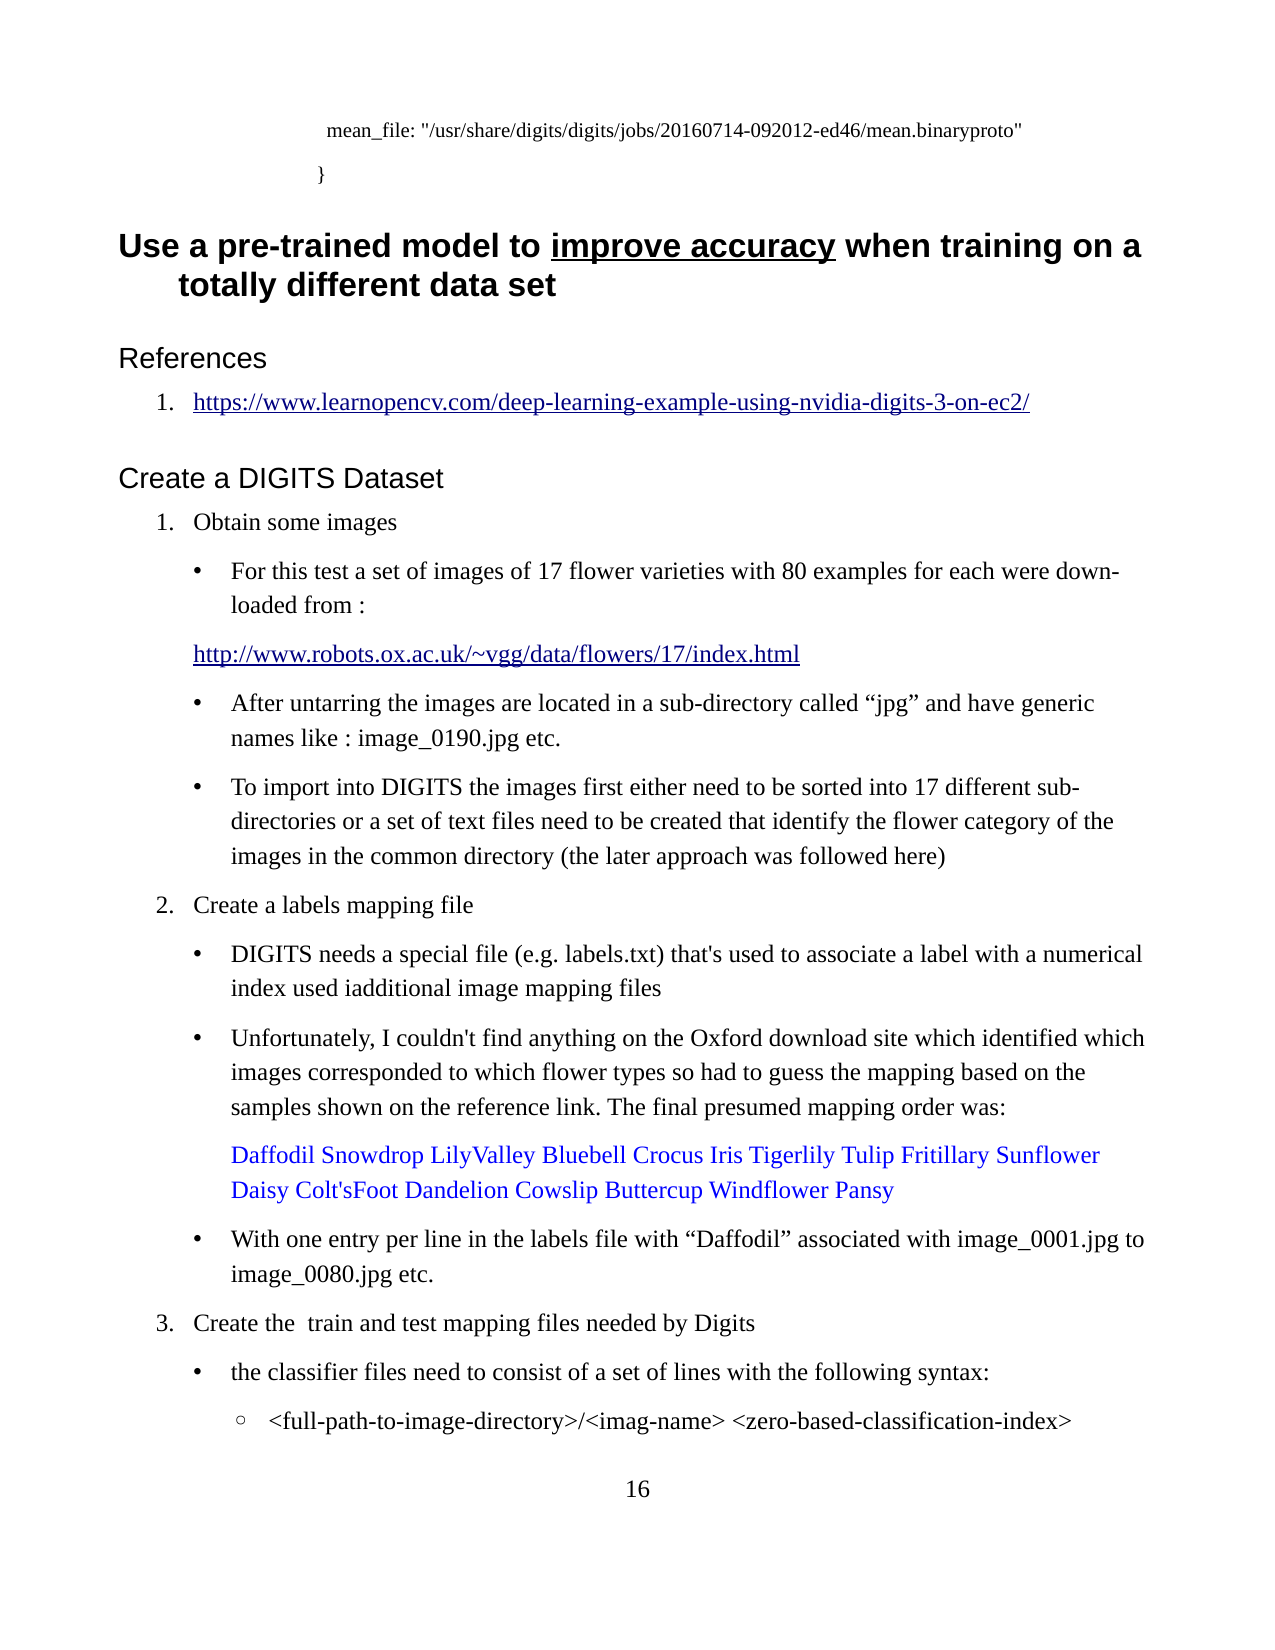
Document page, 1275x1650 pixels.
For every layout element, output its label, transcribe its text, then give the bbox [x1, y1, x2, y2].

list Daffodil Snowdrop LilyValley Bluebell Crocus Iris Tigerlily Tulip Fritillary Sunflower Daisy Colt'sFoot Dandelion Cowslip Buttercup Windflower Pansy [193, 1141, 1157, 1204]
list Unfortunately, I couldn't find anything on the Oxford download site which identified which images corresponded to which flower types so had to guess the mapping based on the samples shown on the reference link. The final presumed mapping order was: [193, 1023, 1157, 1120]
list Create a labels mapping file [156, 890, 1157, 919]
subtitle Use a pre-trained model to improve accuracy when training on a totally different data set [118, 226, 1157, 303]
list the classifier files need to consist of a set of lines with the following syntax: [193, 1357, 1157, 1386]
list With one entry per line in the labels file with “Daffodil” associated with image_0001.jpg to image_0080.jpg etc. [193, 1224, 1157, 1287]
subtitle References [118, 341, 1157, 374]
list To import into DIGITS the images first either need to be sorted into 17 different sub-directories or a set of text files need to be created that identify the flower category of the images in the common directory (the later approach was followed here) [193, 772, 1157, 870]
list https://www.learnopencv.com/deep-learning-example-using-nvidia-digits-3-on-ec2/ [156, 387, 1157, 415]
list After untarring the images are located in a sub-directory called “jpg” and have generic names like : image_0190.jpg etc. [193, 688, 1157, 752]
subtitle Create a DIGITS Dataset [118, 461, 1157, 494]
list http://www.robots.ox.ac.uk/~vgg/data/flowers/17/index.html [156, 639, 1157, 668]
list Create the train and test mapping files needed by Digits [156, 1308, 1157, 1336]
list DIGITS needs a special file (e.g. labels.txt) that's used to associate a label with a numerical index used iadditional image mapping files [193, 939, 1157, 1002]
text } [306, 162, 1157, 186]
list <full-path-to-image-directory>/<imag-name> <zero-based-classification-index> [231, 1406, 1157, 1434]
list For this test a set of images of 17 flower varieties with 80 examples for each were down-loaded from : [193, 556, 1157, 619]
list Obtain some images [156, 507, 1157, 536]
text mean_file: "/usr/share/digits/digits/jobs/20160714-092012-ed46/mean.binaryproto" [306, 118, 1157, 142]
